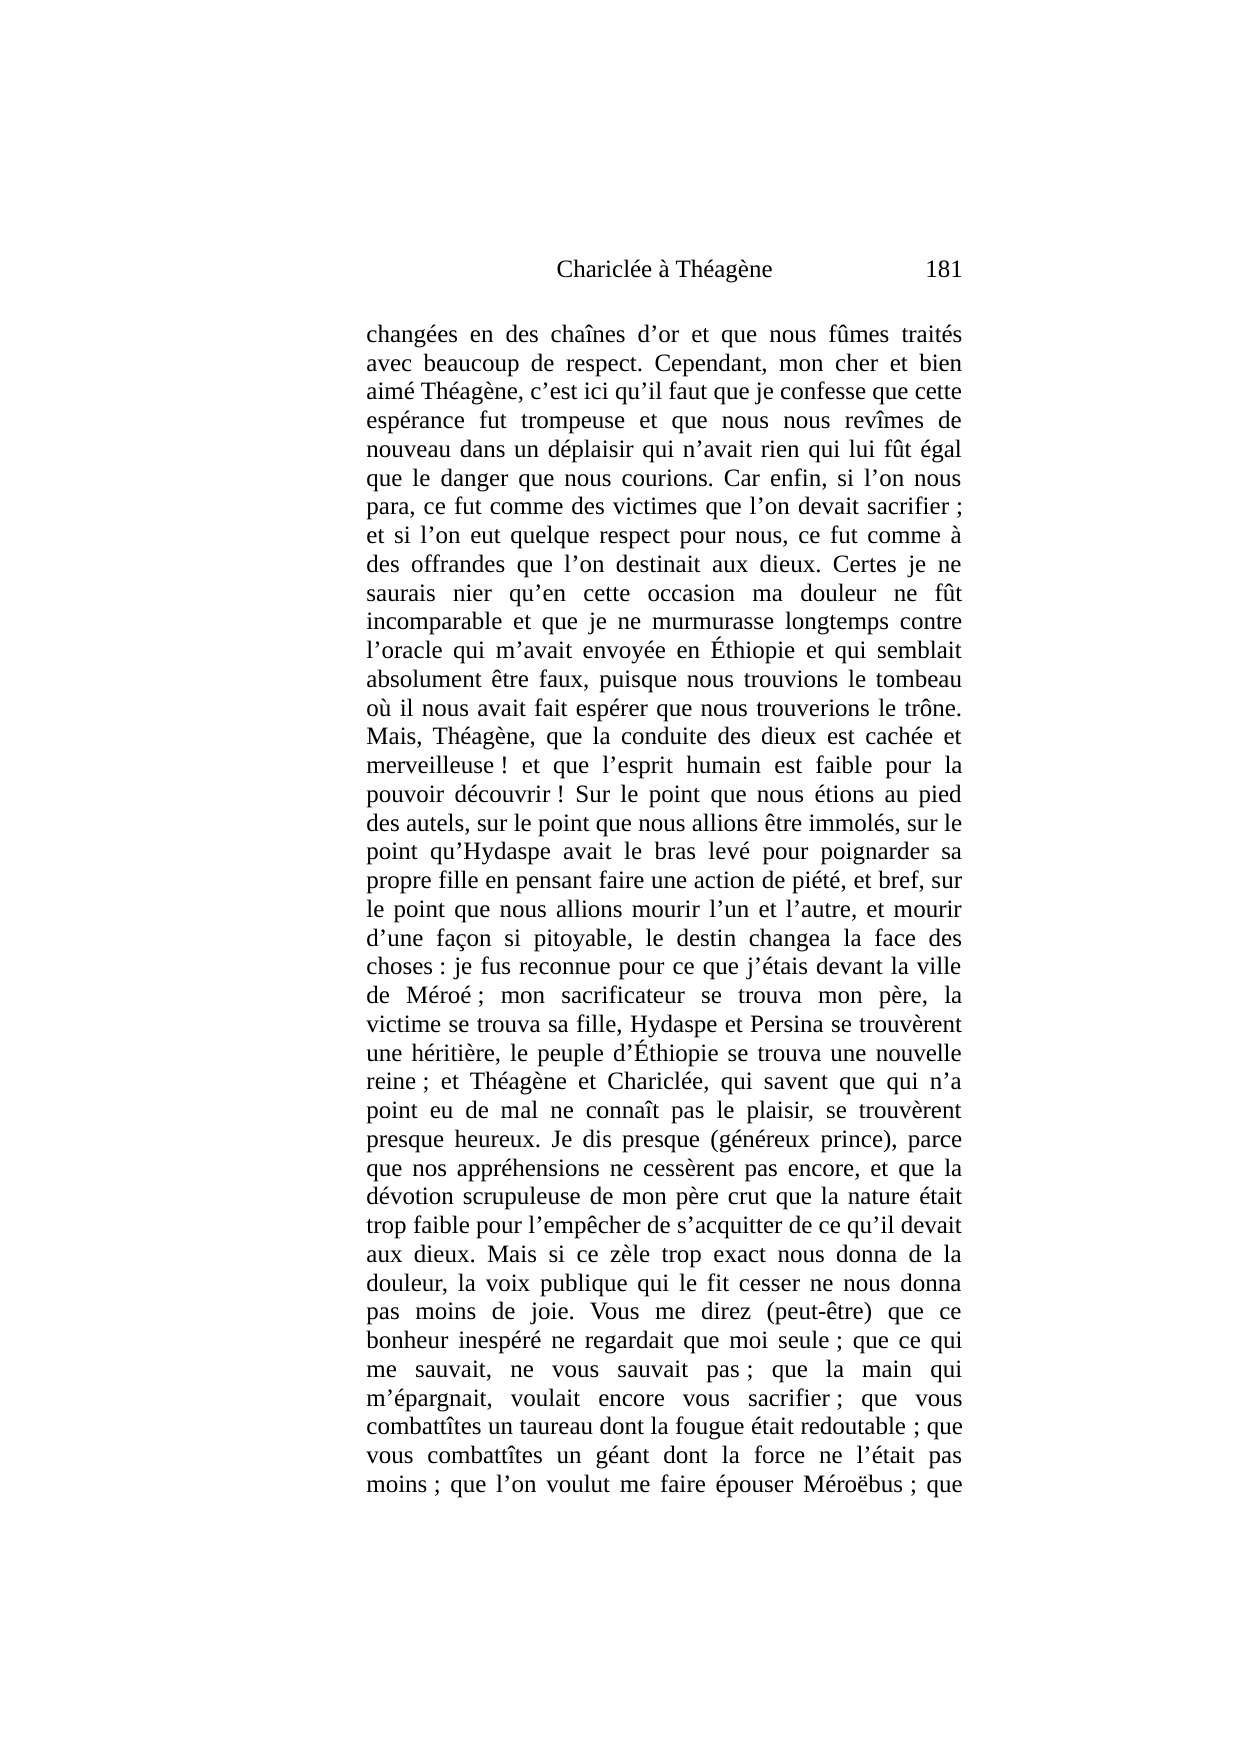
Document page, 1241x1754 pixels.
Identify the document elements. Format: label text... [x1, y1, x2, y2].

text changées en des chaînes d’or et que nous fûmes traités avec beaucoup de respect. Cependant, mon cher et bien aimé Théagène, c’est ici qu’il faut que je confesse que cette espérance fut trompeuse et que nous nous revîmes de nouveau dans un déplaisir qui n’avait rien qui lui fût égal que le danger que nous courions. Car enfin, si l’on nous para, ce fut comme des victimes que l’on devait sacrifier ; et si l’on eut quelque respect pour nous, ce fut comme à des offrandes que l’on destinait aux dieux. Certes je ne saurais nier qu’en cette occasion ma douleur ne fût incomparable et que je ne murmurasse longtemps contre l’oracle qui m’avait envoyée en Éthiopie et qui semblait absolument être faux, puisque nous trouvions le tombeau où il nous avait fait espérer que nous trouverions le trône. Mais, Théagène, que la conduite des dieux est cachée et merveilleuse ! et que l’esprit humain est faible pour la pouvoir découvrir ! Sur le point que nous étions au pied des autels, sur le point que nous allions être immolés, sur le point qu’Hydaspe avait le bras levé pour poignarder sa propre fille en pensant faire une action de piété, et bref, sur le point que nous allions mourir l’un et l’autre, et mourir d’une façon si pitoyable, le destin changea la face des choses : je fus reconnue pour ce que j’étais devant la ville de Méroé ; mon sacrificateur se trouva mon père, la victime se trouva sa fille, Hydaspe et Persina se trouvèrent une héritière, le peuple d’Éthiopie se trouva une nouvelle reine ; et Théagène et Chariclée, qui savent que qui n’a point eu de mal ne connaît pas le plaisir, se trouvèrent presque heureux. Je dis presque (généreux prince), parce que nos appréhensions ne cessèrent pas encore, et que la dévotion scrupuleuse de mon père crut que la nature était trop faible pour l’empêcher de s’acquitter de ce qu’il devait aux dieux. Mais si ce zèle trop exact nous donna de la douleur, la voix publique qui le fit cesser ne nous donna pas moins de joie. Vous me direz (peut-être) que ce bonheur inespéré ne regardait que moi seule ; que ce qui me sauvait, ne vous sauvait pas ; que la main qui m’épargnait, voulait encore vous sacrifier ; que vous combattîtes un taureau dont la fougue était redoutable ; que vous combattîtes un géant dont la force ne l’était pas moins ; que l’on voulut me faire épouser Méroëbus ; que [366, 319, 963, 1498]
